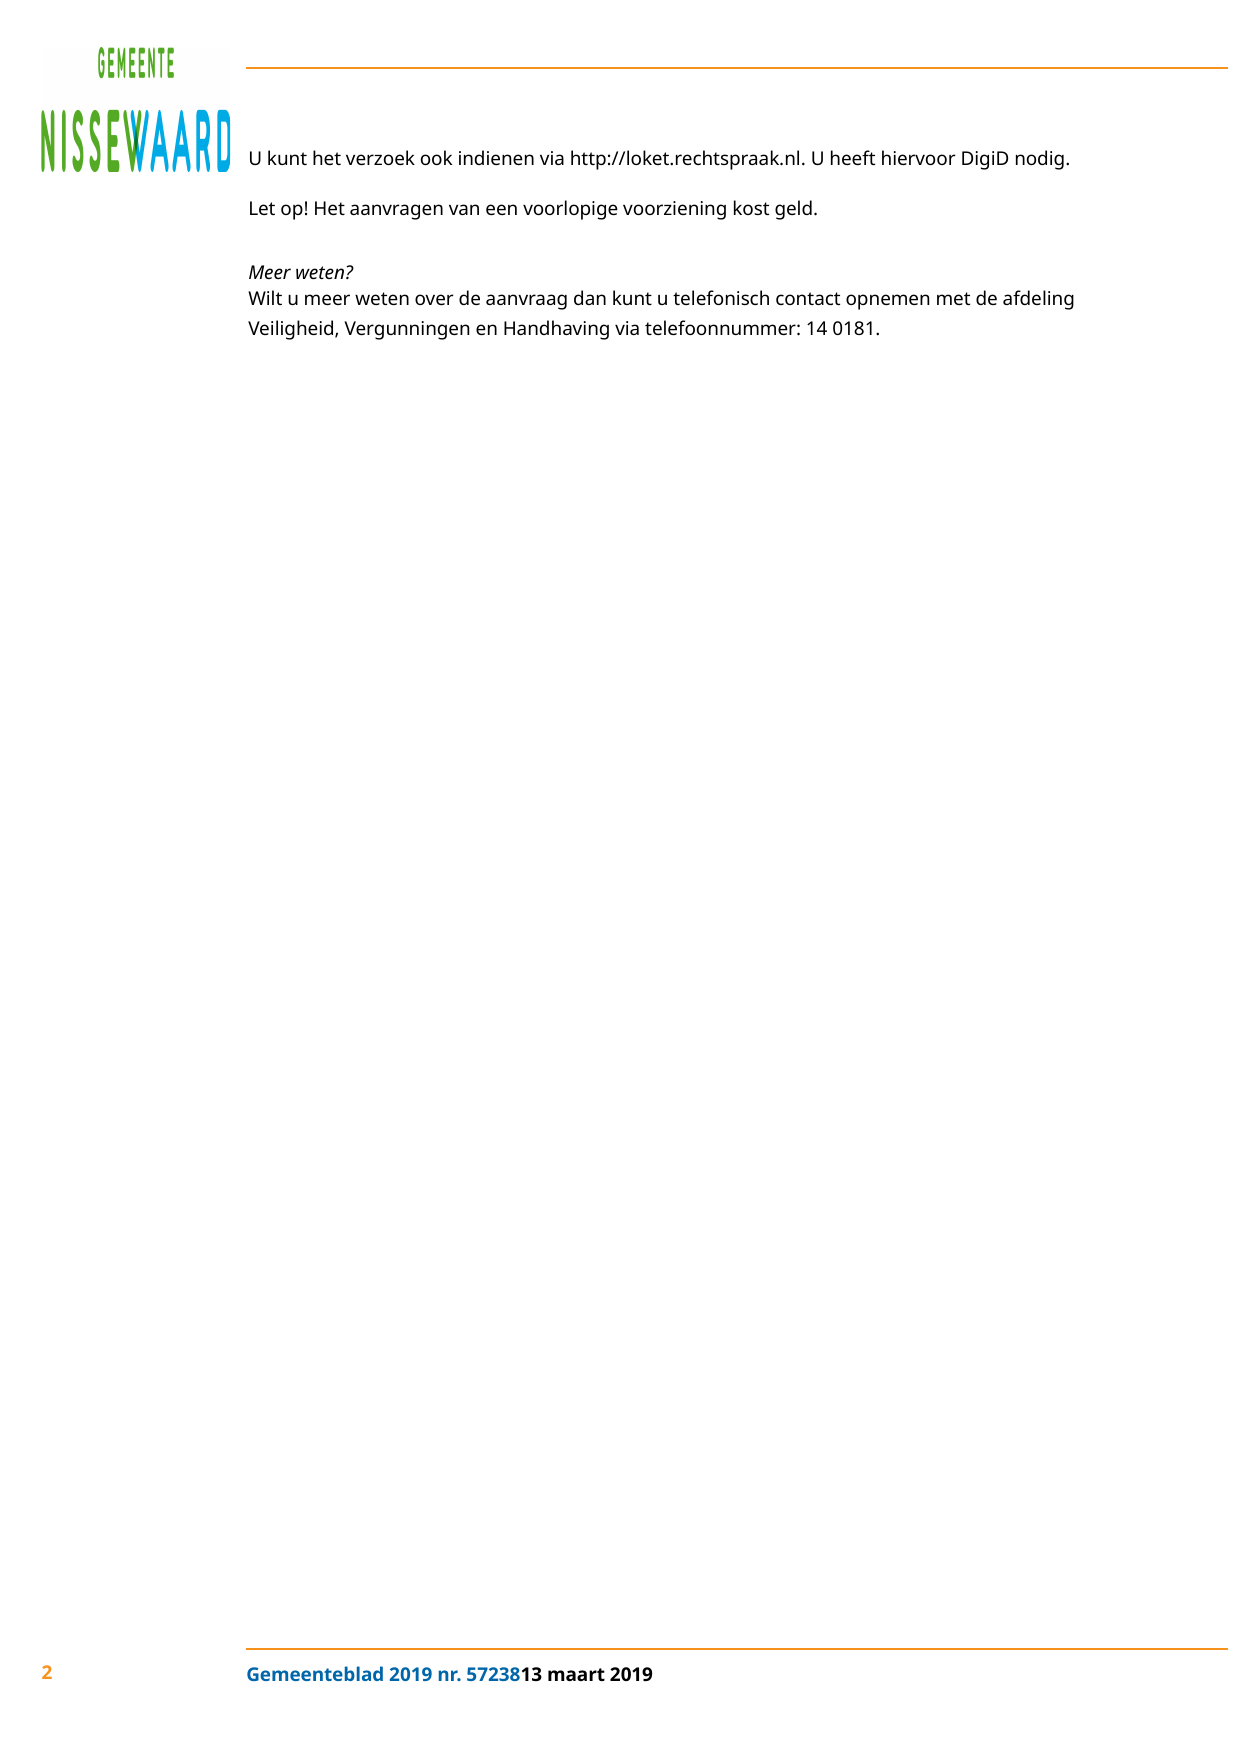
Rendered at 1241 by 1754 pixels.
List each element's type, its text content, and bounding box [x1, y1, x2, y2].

picture [200, 151, 206, 172]
picture [222, 122, 227, 160]
picture [154, 157, 165, 172]
picture [41, 47, 231, 172]
text U kunt het verzoek ook indienen via http://loket.rechtspraak.nl. U heeft hiervoor DigiD nodig. [248, 145, 1152, 171]
picture [201, 122, 206, 138]
text Let op! Het aanvragen van een voorlopige voorziening kost geld. [248, 196, 1152, 221]
text Meer weten? [248, 259, 1152, 285]
picture [176, 157, 187, 172]
text Wilt u meer weten over de aanvraag dan kunt u telefonisch contact opnemen met de afdeling Veiligheid, Vergunningen en Handhaving via telefoonnummer: 14 0181. [248, 285, 1152, 341]
